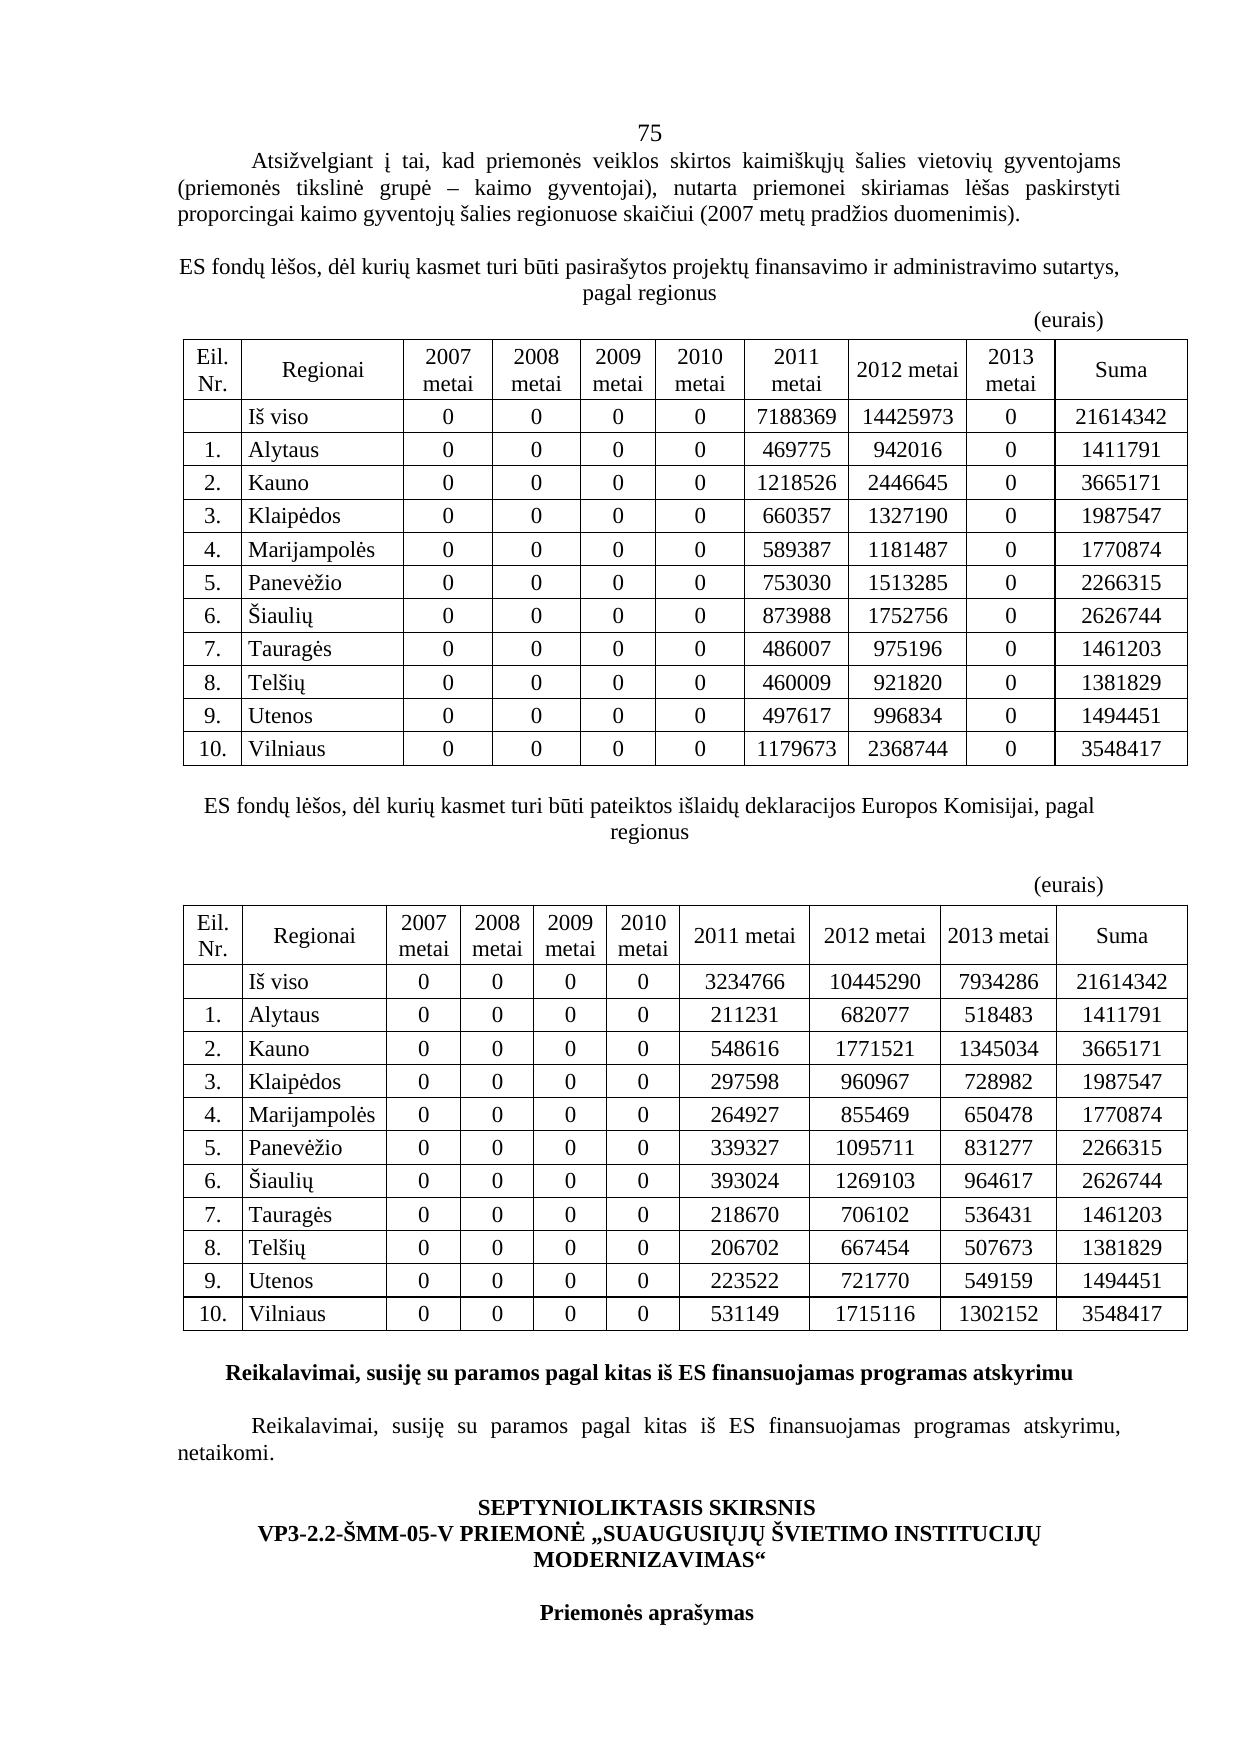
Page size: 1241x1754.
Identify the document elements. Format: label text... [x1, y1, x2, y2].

table_cell 942016 [849, 433, 966, 465]
table_cell 0 [656, 433, 744, 465]
table_cell 0 [493, 732, 580, 764]
table_cell 0 [493, 466, 580, 499]
table_cell Iš viso [243, 965, 386, 997]
table_cell 339327 [680, 1131, 809, 1163]
table_cell 297598 [680, 1065, 809, 1097]
table_cell 0 [387, 1032, 460, 1064]
table_cell Klaipėdos [243, 1065, 386, 1097]
table_cell 589387 [745, 533, 848, 565]
table_cell 0 [404, 599, 492, 632]
table_cell 0 [493, 400, 580, 432]
table_cell 3665171 [1056, 466, 1187, 499]
text SEPTYNIOLIKTASIS SKIRSNIS [177, 1494, 1122, 1520]
table_cell 0 [967, 433, 1054, 465]
table_cell 218670 [680, 1198, 809, 1230]
table_cell 497617 [745, 699, 848, 731]
table_cell Telšių [242, 666, 403, 698]
table_cell 0 [461, 1198, 533, 1230]
table_cell 1461203 [1057, 1198, 1187, 1230]
table_cell 1302152 [941, 1298, 1056, 1330]
table_cell 0 [387, 1165, 460, 1197]
text Atsižvelgiant į tai, kad priemonės veiklos skirtos kaimiškųjų šalies vietovių gyventojams (priemonės tikslinė grupė – kaimo gyventojai), nutarta priemonei skiriamas lėšas paskirstyti proporcingai kaimo gyventojų šalies regionuose skaičiui (2007 metų pradžios duomenimis). [177, 148, 1122, 227]
table_cell Telšių [243, 1231, 386, 1263]
table_cell 3234766 [680, 965, 809, 997]
table_cell 6. [184, 1165, 242, 1197]
table_cell 0 [404, 433, 492, 465]
table_cell 0 [607, 965, 679, 997]
table_header 2010 metai [656, 340, 744, 399]
table_cell 9. [184, 1264, 242, 1296]
text (eurais) [177, 871, 1122, 897]
table_cell 0 [967, 666, 1054, 698]
table_header 2009 metai [534, 906, 606, 964]
table_cell 921820 [849, 666, 966, 698]
table_cell 0 [493, 533, 580, 565]
table_cell 0 [581, 433, 655, 465]
table_cell 6. [184, 599, 241, 632]
table_cell Alytaus [243, 999, 386, 1031]
table_cell Marijampolės [243, 1098, 386, 1130]
table_cell 0 [534, 1165, 606, 1197]
table_header Suma [1057, 906, 1187, 964]
table_cell 0 [656, 699, 744, 731]
table_header 2012 metai [849, 340, 966, 399]
table_cell 4. [184, 533, 241, 565]
table_cell 0 [493, 699, 580, 731]
table_cell 964617 [941, 1165, 1056, 1197]
table_cell 0 [581, 732, 655, 764]
table_cell 0 [656, 400, 744, 432]
table_cell 0 [534, 1098, 606, 1130]
table_cell 0 [461, 1298, 533, 1330]
table_cell 0 [534, 1298, 606, 1330]
table_header 2008 metai [493, 340, 580, 399]
table_cell 0 [656, 500, 744, 532]
table_cell 0 [404, 533, 492, 565]
table_header 2007 metai [387, 906, 460, 964]
table_cell 460009 [745, 666, 848, 698]
table_cell Šiaulių [243, 1165, 386, 1197]
table_cell 0 [493, 433, 580, 465]
table_cell 2. [184, 466, 241, 499]
text VP3-2.2-ŠMM-05-V PRIEMONĖ „SUAUGUSIŲJŲ ŠVIETIMO INSTITUCIJŲ MODERNIZAVIMAS“ [177, 1520, 1122, 1573]
table_cell 0 [656, 732, 744, 764]
table_cell 0 [656, 666, 744, 698]
table_cell 0 [404, 666, 492, 698]
table_cell 7934286 [941, 965, 1056, 997]
table_cell Iš viso [242, 400, 403, 432]
table_cell 1770874 [1056, 533, 1187, 565]
table_cell Tauragės [243, 1198, 386, 1230]
table_cell 14425973 [849, 400, 966, 432]
table_cell Utenos [243, 1264, 386, 1296]
table_cell 0 [404, 500, 492, 532]
table_cell Vilniaus [242, 732, 403, 764]
table_cell 1345034 [941, 1032, 1056, 1064]
table_cell 0 [461, 1165, 533, 1197]
table_cell 0 [581, 666, 655, 698]
table_cell 0 [404, 633, 492, 665]
table_cell 0 [656, 566, 744, 598]
table_cell 536431 [941, 1198, 1056, 1230]
table_cell 1411791 [1056, 433, 1187, 465]
table_cell 0 [581, 466, 655, 499]
table_cell 0 [461, 999, 533, 1031]
table_cell 0 [534, 1065, 606, 1097]
table_cell 728982 [941, 1065, 1056, 1097]
table_cell 5. [184, 1131, 242, 1163]
table_cell 0 [387, 1065, 460, 1097]
table_cell 10. [184, 732, 241, 764]
table_cell 0 [493, 500, 580, 532]
table_cell 0 [656, 533, 744, 565]
table_cell 1461203 [1056, 633, 1187, 665]
table_cell 1. [184, 433, 241, 465]
table_header 2010 metai [607, 906, 679, 964]
table_cell 0 [493, 633, 580, 665]
table_cell 0 [404, 400, 492, 432]
table_cell 1987547 [1056, 500, 1187, 532]
table_cell Tauragės [242, 633, 403, 665]
text (eurais) [177, 306, 1122, 332]
table_cell 486007 [745, 633, 848, 665]
table_header 2011 metai [745, 340, 848, 399]
table_cell 0 [581, 533, 655, 565]
table_cell 1715116 [810, 1298, 940, 1330]
table_cell 0 [534, 1198, 606, 1230]
table_header 2008 metai [461, 906, 533, 964]
table_cell 0 [967, 599, 1054, 632]
table_cell 0 [607, 1131, 679, 1163]
table_cell 507673 [941, 1231, 1056, 1263]
table_cell 0 [493, 599, 580, 632]
table_cell 0 [534, 965, 606, 997]
table_cell 0 [967, 699, 1054, 731]
table_cell Marijampolės [242, 533, 403, 565]
text Priemonės aprašymas [177, 1599, 1122, 1625]
table_cell 469775 [745, 433, 848, 465]
table_cell 1513285 [849, 566, 966, 598]
table_cell 1494451 [1056, 699, 1187, 731]
table_cell 0 [967, 500, 1054, 532]
table_cell 10. [184, 1298, 242, 1330]
table_cell 960967 [810, 1065, 940, 1097]
table_header 2013 metai [941, 906, 1056, 964]
table_cell 753030 [745, 566, 848, 598]
table_cell 0 [656, 633, 744, 665]
table_cell 0 [607, 1231, 679, 1263]
table_cell 0 [607, 1165, 679, 1197]
table_cell 1987547 [1057, 1065, 1187, 1097]
table_cell 0 [404, 699, 492, 731]
table_cell 975196 [849, 633, 966, 665]
table_cell 996834 [849, 699, 966, 731]
table_cell 0 [387, 1264, 460, 1296]
table_cell 0 [387, 1198, 460, 1230]
table_cell 4. [184, 1098, 242, 1130]
table_cell 21614342 [1056, 400, 1187, 432]
table_cell 0 [534, 1231, 606, 1263]
table_cell 7188369 [745, 400, 848, 432]
table_cell 1179673 [745, 732, 848, 764]
table_cell Alytaus [242, 433, 403, 465]
table_cell 0 [967, 466, 1054, 499]
table_cell 393024 [680, 1165, 809, 1197]
table_cell 0 [387, 1298, 460, 1330]
table_cell 2266315 [1056, 566, 1187, 598]
table_cell 264927 [680, 1098, 809, 1130]
table_cell Panevėžio [243, 1131, 386, 1163]
table_cell 1752756 [849, 599, 966, 632]
table_cell 0 [461, 1231, 533, 1263]
table_cell 0 [404, 732, 492, 764]
table_header 2007 metai [404, 340, 492, 399]
text Reikalavimai, susiję su paramos pagal kitas iš ES finansuojamas programas atskyrimu, netaikomi. [177, 1412, 1122, 1465]
table_cell 0 [581, 566, 655, 598]
table_cell 831277 [941, 1131, 1056, 1163]
table_cell 0 [607, 1264, 679, 1296]
table_cell 0 [493, 666, 580, 698]
table_cell 0 [581, 633, 655, 665]
table_header Suma [1056, 340, 1187, 399]
table_cell 8. [184, 666, 241, 698]
table_cell 1181487 [849, 533, 966, 565]
table_cell Utenos [242, 699, 403, 731]
table_cell 548616 [680, 1032, 809, 1064]
table_cell 0 [607, 1298, 679, 1330]
table_cell 1269103 [810, 1165, 940, 1197]
table_header 2011 metai [680, 906, 809, 964]
table_cell 10445290 [810, 965, 940, 997]
table_cell 0 [387, 1231, 460, 1263]
table_cell 21614342 [1057, 965, 1187, 997]
table_header 2013 metai [967, 340, 1054, 399]
table_cell 0 [387, 1131, 460, 1163]
table_cell 721770 [810, 1264, 940, 1296]
table_cell Kauno [242, 466, 403, 499]
table_cell 2626744 [1056, 599, 1187, 632]
table_cell 2446645 [849, 466, 966, 499]
table_cell 0 [656, 466, 744, 499]
table_cell 1771521 [810, 1032, 940, 1064]
table_cell 3665171 [1057, 1032, 1187, 1064]
table_cell 3548417 [1057, 1298, 1187, 1330]
table_cell 0 [461, 1098, 533, 1130]
table_cell 1770874 [1057, 1098, 1187, 1130]
table_cell [184, 400, 241, 432]
table_cell 1411791 [1057, 999, 1187, 1031]
table_cell 0 [607, 1198, 679, 1230]
table_cell 3. [184, 1065, 242, 1097]
table_cell 0 [607, 999, 679, 1031]
table_cell 2368744 [849, 732, 966, 764]
table_cell 682077 [810, 999, 940, 1031]
table_cell 0 [387, 965, 460, 997]
table_cell 0 [461, 1065, 533, 1097]
text ES fondų lėšos, dėl kurių kasmet turi būti pasirašytos projektų finansavimo ir administravimo sutartys, pagal regionus [177, 253, 1122, 306]
table_cell 0 [493, 566, 580, 598]
table_cell 1381829 [1056, 666, 1187, 698]
table_cell Panevėžio [242, 566, 403, 598]
table_cell Klaipėdos [242, 500, 403, 532]
table_cell 0 [967, 633, 1054, 665]
table_cell 0 [387, 999, 460, 1031]
table_cell 0 [656, 599, 744, 632]
table_cell 0 [461, 1032, 533, 1064]
table_cell 660357 [745, 500, 848, 532]
table_cell 0 [404, 566, 492, 598]
text Reikalavimai, susiję su paramos pagal kitas iš ES finansuojamas programas atskyrimu [177, 1359, 1122, 1386]
table_cell 0 [461, 1264, 533, 1296]
table_cell 8. [184, 1231, 242, 1263]
table_cell 518483 [941, 999, 1056, 1031]
table_cell 7. [184, 1198, 242, 1230]
table_cell 0 [967, 533, 1054, 565]
table_cell 0 [461, 965, 533, 997]
table_cell 0 [534, 999, 606, 1031]
table_header 2012 metai [810, 906, 940, 964]
table_cell Šiaulių [242, 599, 403, 632]
table_header Eil. Nr. [184, 340, 241, 399]
table_cell 1327190 [849, 500, 966, 532]
table_cell 2626744 [1057, 1165, 1187, 1197]
table_cell 706102 [810, 1198, 940, 1230]
text ES fondų lėšos, dėl kurių kasmet turi būti pateiktos išlaidų deklaracijos Europos Komisijai, pagal regionus [177, 792, 1122, 844]
table_cell 0 [607, 1032, 679, 1064]
table_cell Vilniaus [243, 1298, 386, 1330]
table_cell 206702 [680, 1231, 809, 1263]
table_cell 0 [581, 400, 655, 432]
table_cell 1494451 [1057, 1264, 1187, 1296]
table_cell 0 [387, 1098, 460, 1130]
table_cell 0 [607, 1065, 679, 1097]
table_cell 873988 [745, 599, 848, 632]
table_cell 9. [184, 699, 241, 731]
table_cell Kauno [243, 1032, 386, 1064]
table_cell 3548417 [1056, 732, 1187, 764]
table_cell 5. [184, 566, 241, 598]
table_cell 0 [534, 1032, 606, 1064]
table_cell 0 [404, 466, 492, 499]
table_cell 855469 [810, 1098, 940, 1130]
table_cell 2266315 [1057, 1131, 1187, 1163]
table_cell 1381829 [1057, 1231, 1187, 1263]
table_cell 0 [581, 699, 655, 731]
table_cell 7. [184, 633, 241, 665]
table_header Eil. Nr. [184, 906, 242, 964]
table_cell 1218526 [745, 466, 848, 499]
table_header Regionai [243, 906, 386, 964]
table_cell 0 [607, 1098, 679, 1130]
table_header Regionai [242, 340, 403, 399]
table_cell 0 [967, 732, 1054, 764]
table_header 2009 metai [581, 340, 655, 399]
table_cell [184, 965, 242, 997]
table_cell 1. [184, 999, 242, 1031]
table_cell 0 [461, 1131, 533, 1163]
table_cell 650478 [941, 1098, 1056, 1130]
table_cell 1095711 [810, 1131, 940, 1163]
table_cell 211231 [680, 999, 809, 1031]
table_cell 0 [534, 1131, 606, 1163]
table_cell 667454 [810, 1231, 940, 1263]
table_cell 2. [184, 1032, 242, 1064]
table_cell 0 [967, 566, 1054, 598]
table_cell 223522 [680, 1264, 809, 1296]
table_cell 0 [534, 1264, 606, 1296]
table_cell 0 [967, 400, 1054, 432]
table_cell 531149 [680, 1298, 809, 1330]
table_cell 0 [581, 599, 655, 632]
table_cell 549159 [941, 1264, 1056, 1296]
table_cell 0 [581, 500, 655, 532]
table_cell 3. [184, 500, 241, 532]
